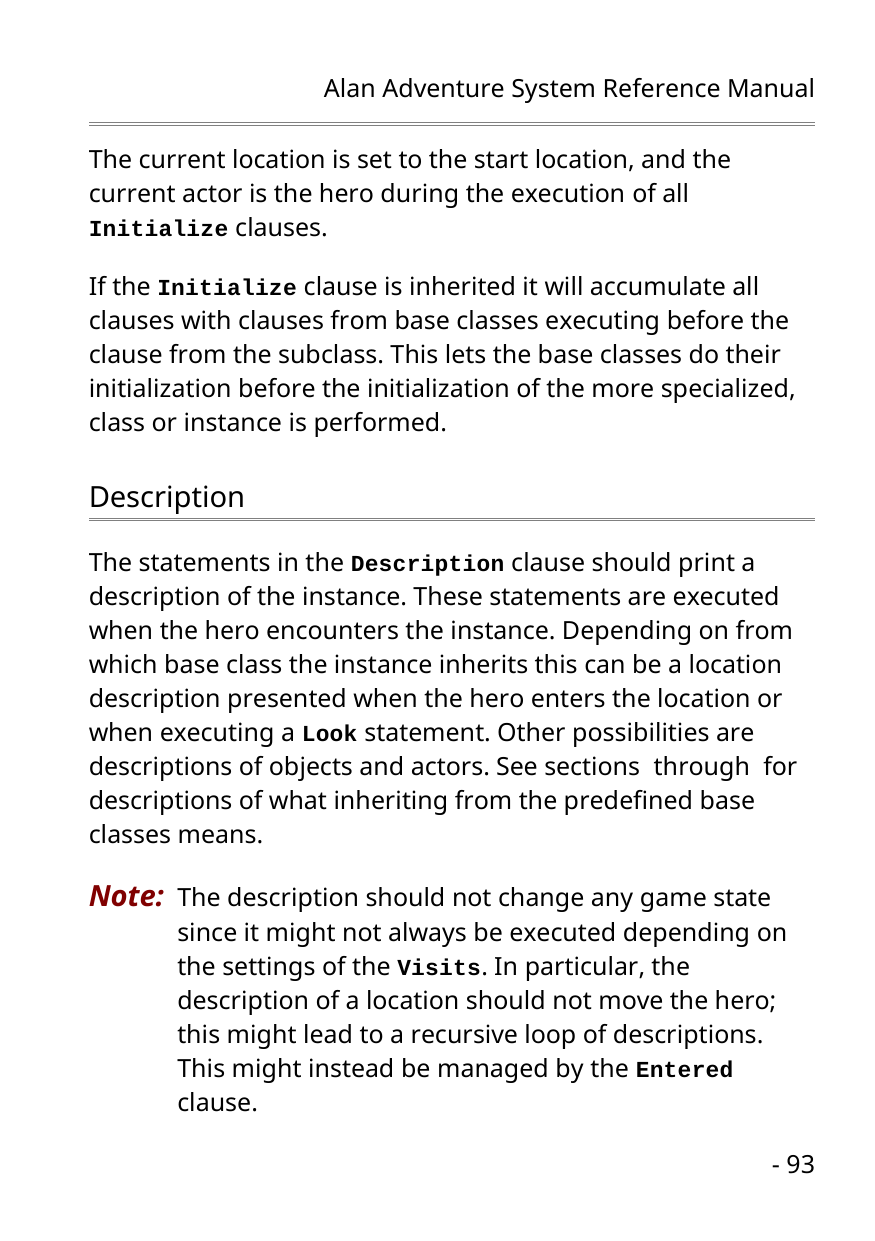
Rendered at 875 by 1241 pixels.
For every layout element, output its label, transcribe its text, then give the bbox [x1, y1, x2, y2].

subtitle Description [88, 476, 815, 520]
text The current location is set to the start location, and the current actor is the hero during the execution of all Initialize clauses. [88, 142, 815, 244]
list The description should not change any game state since it might not always be executed depending on the settings of the Visits. In particular, the description of a location should not move the hero; this might lead to a recursive loop of descriptions. This might instead be managed by the Entered clause. [88, 876, 815, 1119]
text The statements in the Description clause should print a description of the instance. These statements are executed when the hero encounters the instance. Depending on from which base class the instance inherits this can be a location description presented when the hero enters the location or when executing a Look statement. Other possibilities are descriptions of objects and actors. See sections through for descriptions of what inheriting from the predefined base classes means. [88, 545, 815, 851]
text If the Initialize clause is inherited it will accumulate all clauses with clauses from base classes executing before the clause from the subclass. This lets the base classes do their initialization before the initialization of the more specialized, class or instance is performed. [88, 269, 815, 439]
